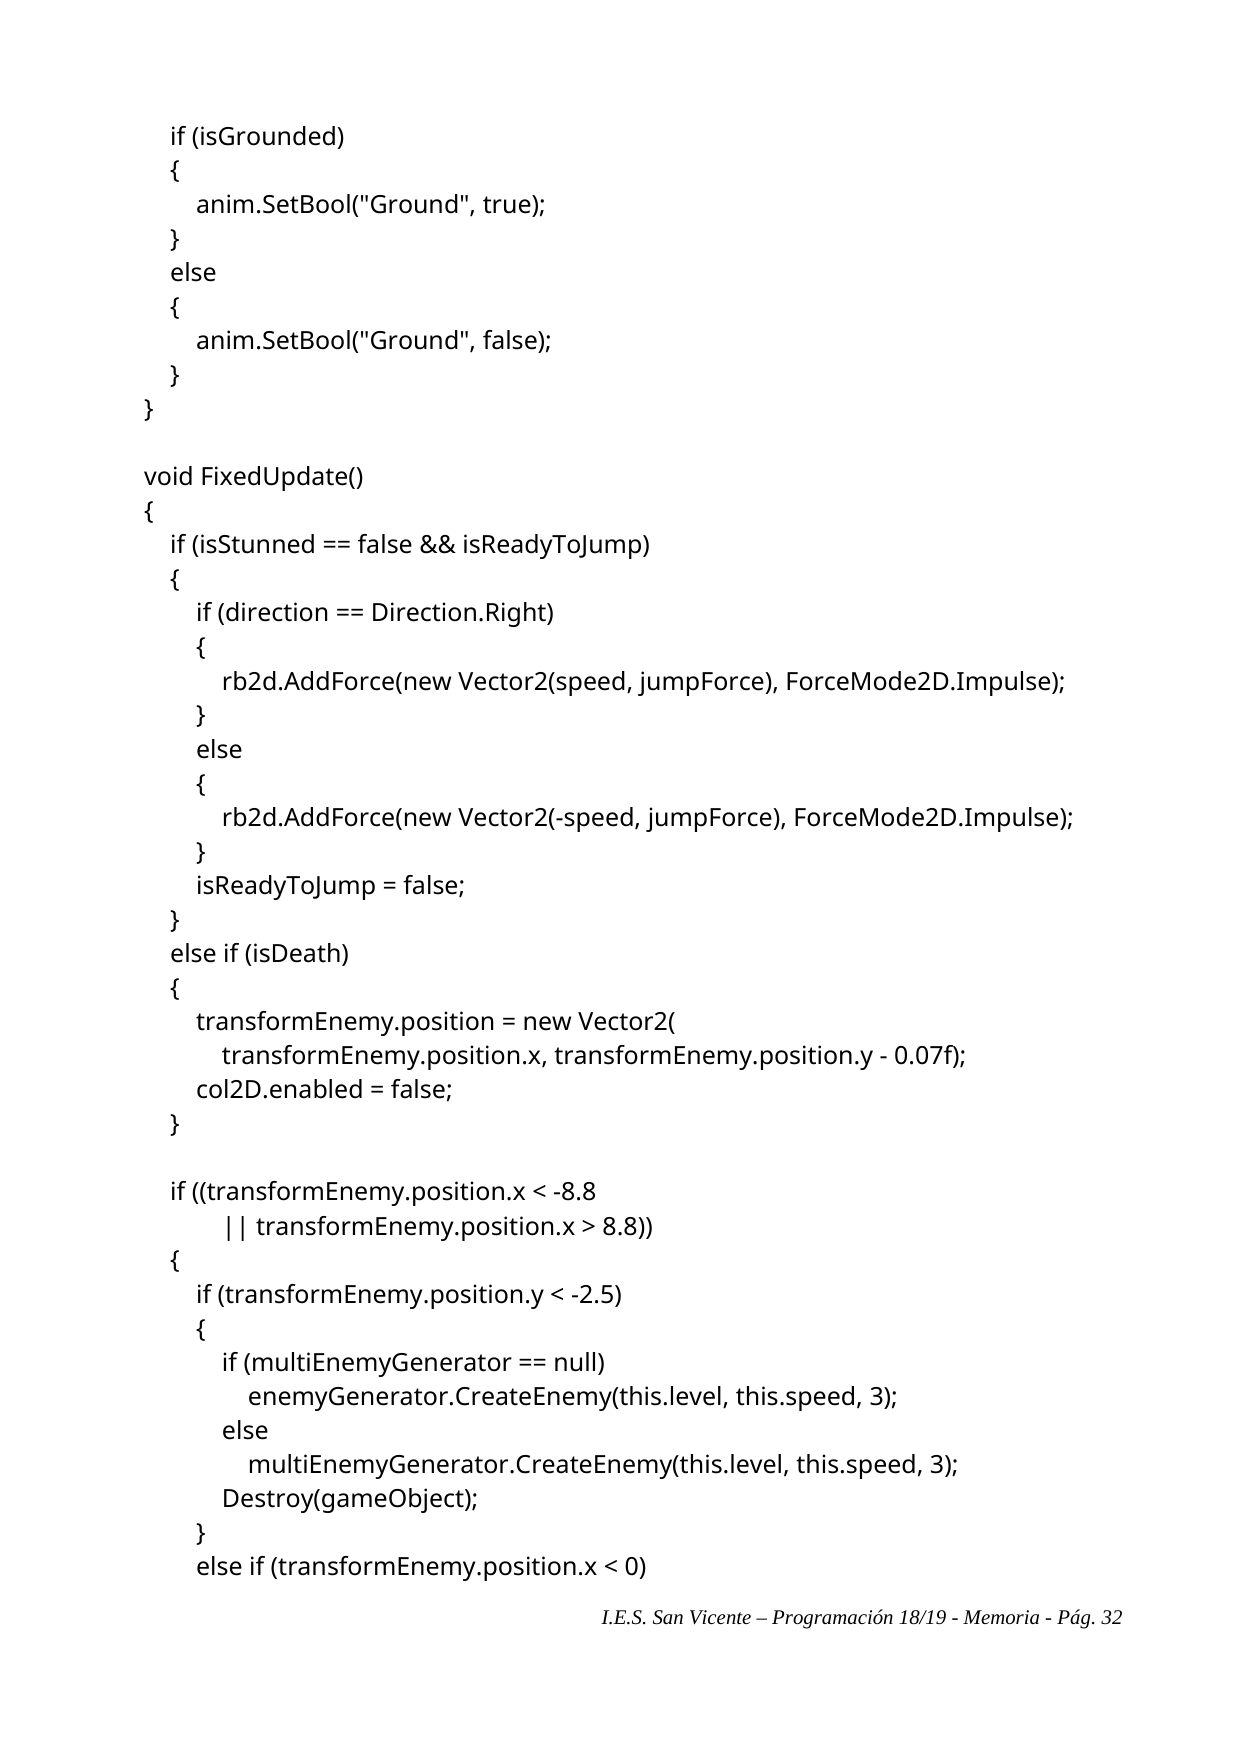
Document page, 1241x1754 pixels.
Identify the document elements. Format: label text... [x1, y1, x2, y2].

text } [118, 833, 1122, 867]
text isReadyToJump = false; [118, 867, 1122, 902]
text else if (isDeath) [118, 936, 1122, 970]
text void FixedUpdate() [118, 459, 1122, 493]
text col2D.enabled = false; [118, 1072, 1122, 1106]
text transformEnemy.position.x, transformEnemy.position.y - 0.07f); [118, 1038, 1122, 1072]
text } [118, 1106, 1122, 1140]
text if (multiEnemyGenerator == null) [118, 1344, 1122, 1378]
text enemyGenerator.CreateEnemy(this.level, this.speed, 3); [118, 1378, 1122, 1412]
text { [118, 765, 1122, 799]
text else [118, 254, 1122, 288]
text anim.SetBool("Ground", false); [118, 322, 1122, 357]
text { [118, 493, 1122, 527]
text else [118, 1412, 1122, 1447]
text { [118, 629, 1122, 663]
text || transformEnemy.position.x > 8.8)) [118, 1208, 1122, 1242]
text if (isStunned == false && isReadyToJump) [118, 527, 1122, 561]
text transformEnemy.position = new Vector2( [118, 1004, 1122, 1038]
text else [118, 731, 1122, 765]
text } [118, 902, 1122, 936]
text } [118, 697, 1122, 731]
text Destroy(gameObject); [118, 1481, 1122, 1515]
text { [118, 1310, 1122, 1344]
text { [118, 970, 1122, 1004]
text { [118, 152, 1122, 186]
text anim.SetBool("Ground", true); [118, 186, 1122, 220]
text { [118, 561, 1122, 595]
text if (direction == Direction.Right) [118, 595, 1122, 629]
text rb2d.AddForce(new Vector2(speed, jumpForce), ForceMode2D.Impulse); [118, 663, 1122, 697]
text else if (transformEnemy.position.x < 0) [118, 1549, 1122, 1583]
text if ((transformEnemy.position.x < -8.8 [118, 1174, 1122, 1208]
text } [118, 391, 1122, 425]
text } [118, 357, 1122, 391]
text multiEnemyGenerator.CreateEnemy(this.level, this.speed, 3); [118, 1447, 1122, 1481]
text } [118, 1515, 1122, 1549]
text { [118, 288, 1122, 322]
text rb2d.AddForce(new Vector2(-speed, jumpForce), ForceMode2D.Impulse); [118, 799, 1122, 833]
text if (isGrounded) [118, 118, 1122, 152]
text } [118, 220, 1122, 254]
text { [118, 1242, 1122, 1276]
text if (transformEnemy.position.y < -2.5) [118, 1276, 1122, 1310]
